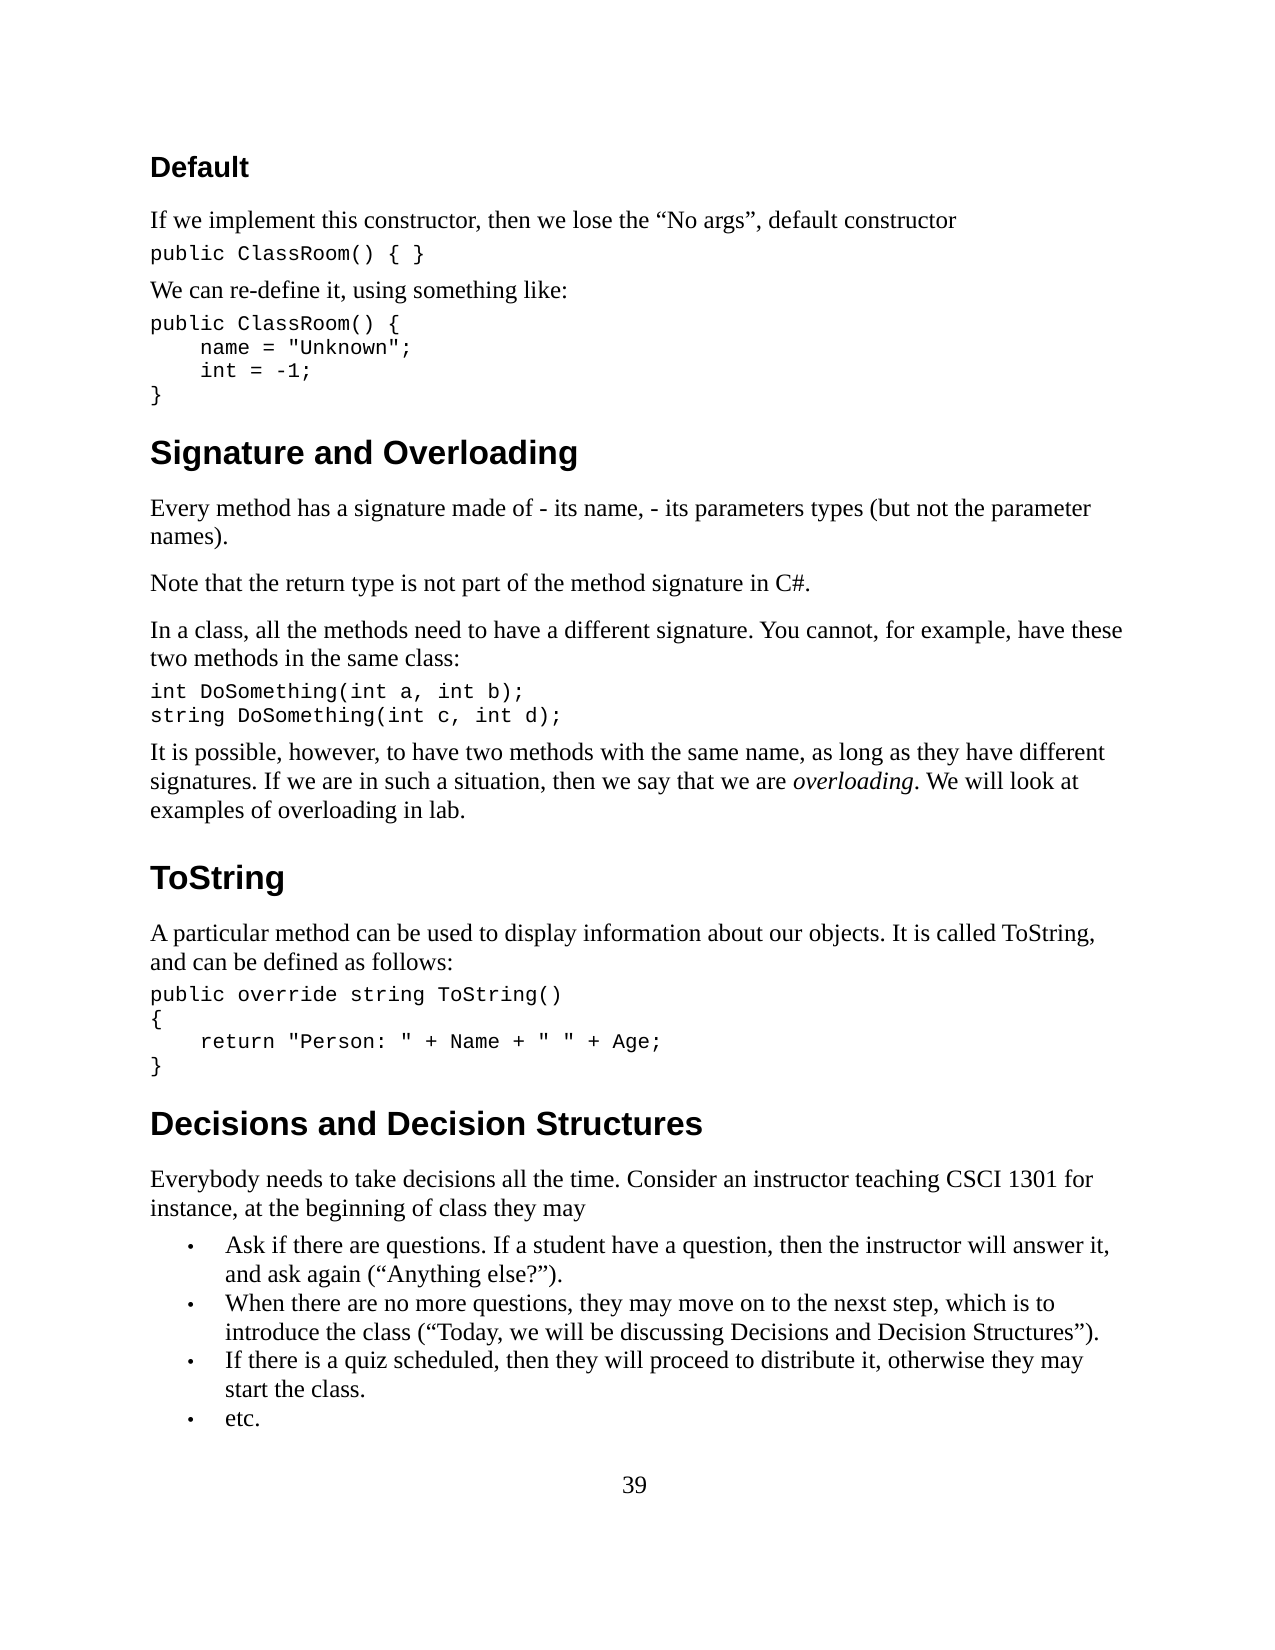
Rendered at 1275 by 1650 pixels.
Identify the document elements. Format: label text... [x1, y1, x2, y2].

text Everybody needs to take decisions all the time. Consider an instructor teaching CSCI 1301 for instance, at the beginning of class they may [150, 1164, 1125, 1221]
text } [150, 1055, 1125, 1079]
text return "Person: " + Name + " " + Age; [150, 1032, 1125, 1055]
text } [150, 384, 1125, 408]
text In a class, all the methods need to have a different signature. You cannot, for example, have these two methods in the same class: [150, 615, 1125, 672]
text name = "Unknown"; [150, 337, 1125, 360]
text int DoSomething(int a, int b); [150, 681, 1125, 705]
text int = -1; [150, 360, 1125, 384]
subtitle Decisions and Decision Structures [150, 1104, 1125, 1142]
list If there is a quiz scheduled, then they will proceed to distribute it, otherwise they may start the class. [187, 1345, 1125, 1403]
text A particular method can be used to display information about our objects. It is called ToString, and can be defined as follows: [150, 918, 1125, 975]
list Ask if there are questions. If a student have a question, then the instructor will answer it, and ask again (“Anything else?”). [187, 1230, 1125, 1288]
text public override string ToString() [150, 984, 1125, 1008]
subtitle ToString [150, 858, 1125, 896]
text Every method has a signature made of - its name, - its parameters types (but not the parameter names). [150, 493, 1125, 550]
list When there are no more questions, they may move on to the nexst step, which is to introduce the class (“Today, we will be discussing Decisions and Decision Structures”). [187, 1288, 1125, 1345]
text If we implement this constructor, then we lose the “No args”, default constructor [150, 205, 1125, 234]
text string DoSomething(int c, int d); [150, 705, 1125, 728]
text Note that the return type is not part of the method signature in C#. [150, 568, 1125, 597]
text It is possible, however, to have two methods with the same name, as long as they have different signatures. If we are in such a situation, then we say that we are overloading. We will look at examples of overloading in lab. [150, 737, 1125, 824]
text public ClassRoom() { } [150, 243, 1125, 266]
list etc. [187, 1403, 1125, 1432]
text We can re-define it, using something like: [150, 275, 1125, 304]
text public ClassRoom() { [150, 313, 1125, 337]
text { [150, 1008, 1125, 1032]
subtitle Signature and Overloading [150, 433, 1125, 471]
subtitle Default [150, 150, 1125, 183]
